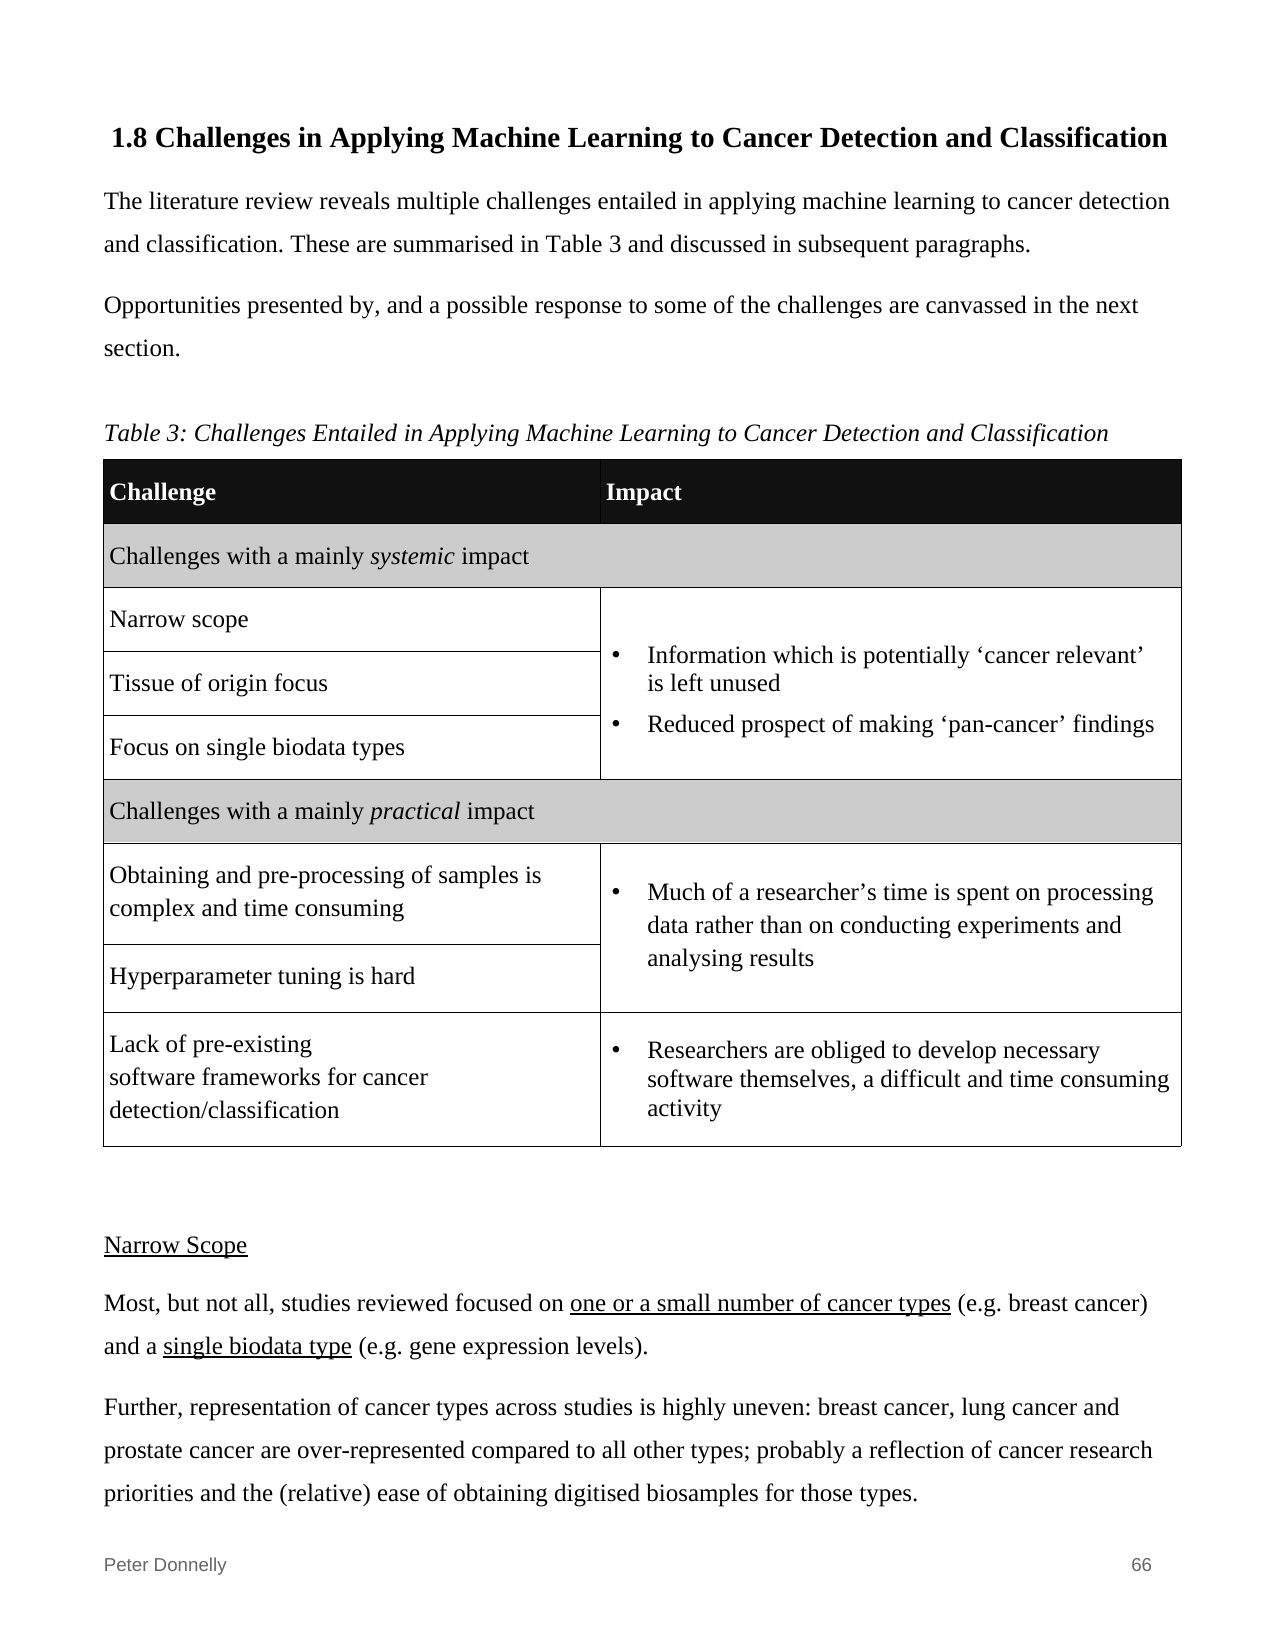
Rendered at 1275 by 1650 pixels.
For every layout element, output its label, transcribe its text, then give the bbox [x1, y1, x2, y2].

table_cell Information which is potentially ‘cancer relevant’ is left unused Reduced prospect of making ‘pan-cancer’ findings [601, 588, 1181, 778]
table_cell Researchers are obliged to develop necessary software themselves, a difficult and time consuming activity [601, 1013, 1181, 1146]
table_cell Much of a researcher’s time is spent on processing data rather than on conducting experiments and analysing results [601, 844, 1181, 1012]
text Further, representation of cancer types across studies is highly uneven: breast cancer, lung cancer and prostate cancer are over-represented compared to all other types; probably a reflection of cancer research priorities and the (relative) ease of obtaining digitised biosamples for those types. [103, 1392, 1181, 1507]
text Most, but not all, studies reviewed focused on one or a small number of cancer types (e.g. breast cancer) and a single biodata type (e.g. gene expression levels). [103, 1288, 1181, 1360]
table_cell Challenges with a mainly practical impact [104, 780, 1181, 842]
table_cell Obtaining and pre-processing of samples is complex and time consuming [104, 844, 600, 943]
subtitle Challenges in Applying Machine Learning to Cancer Detection and Classification [103, 120, 1181, 153]
table_header Impact [601, 460, 1181, 523]
table_cell Hyperparameter tuning is hard [104, 945, 600, 1012]
table_cell Narrow scope [104, 588, 600, 651]
text Table 3: Challenges Entailed in Applying Machine Learning to Cancer Detection and Classification [103, 418, 1181, 447]
text Narrow Scope [103, 1230, 1181, 1259]
text Opportunities presented by, and a possible response to some of the challenges are canvassed in the next section. [103, 290, 1181, 362]
table_cell Lack of pre-existing software frameworks for cancer detection/classification [104, 1013, 600, 1146]
table_header Challenge [104, 460, 600, 523]
table_cell Focus on single biodata types [104, 716, 600, 778]
table_cell Challenges with a mainly systemic impact [104, 524, 1181, 587]
table_cell Tissue of origin focus [104, 652, 600, 715]
text The literature review reveals multiple challenges entailed in applying machine learning to cancer detection and classification. These are summarised in Table 3 and discussed in subsequent paragraphs. [103, 186, 1181, 258]
